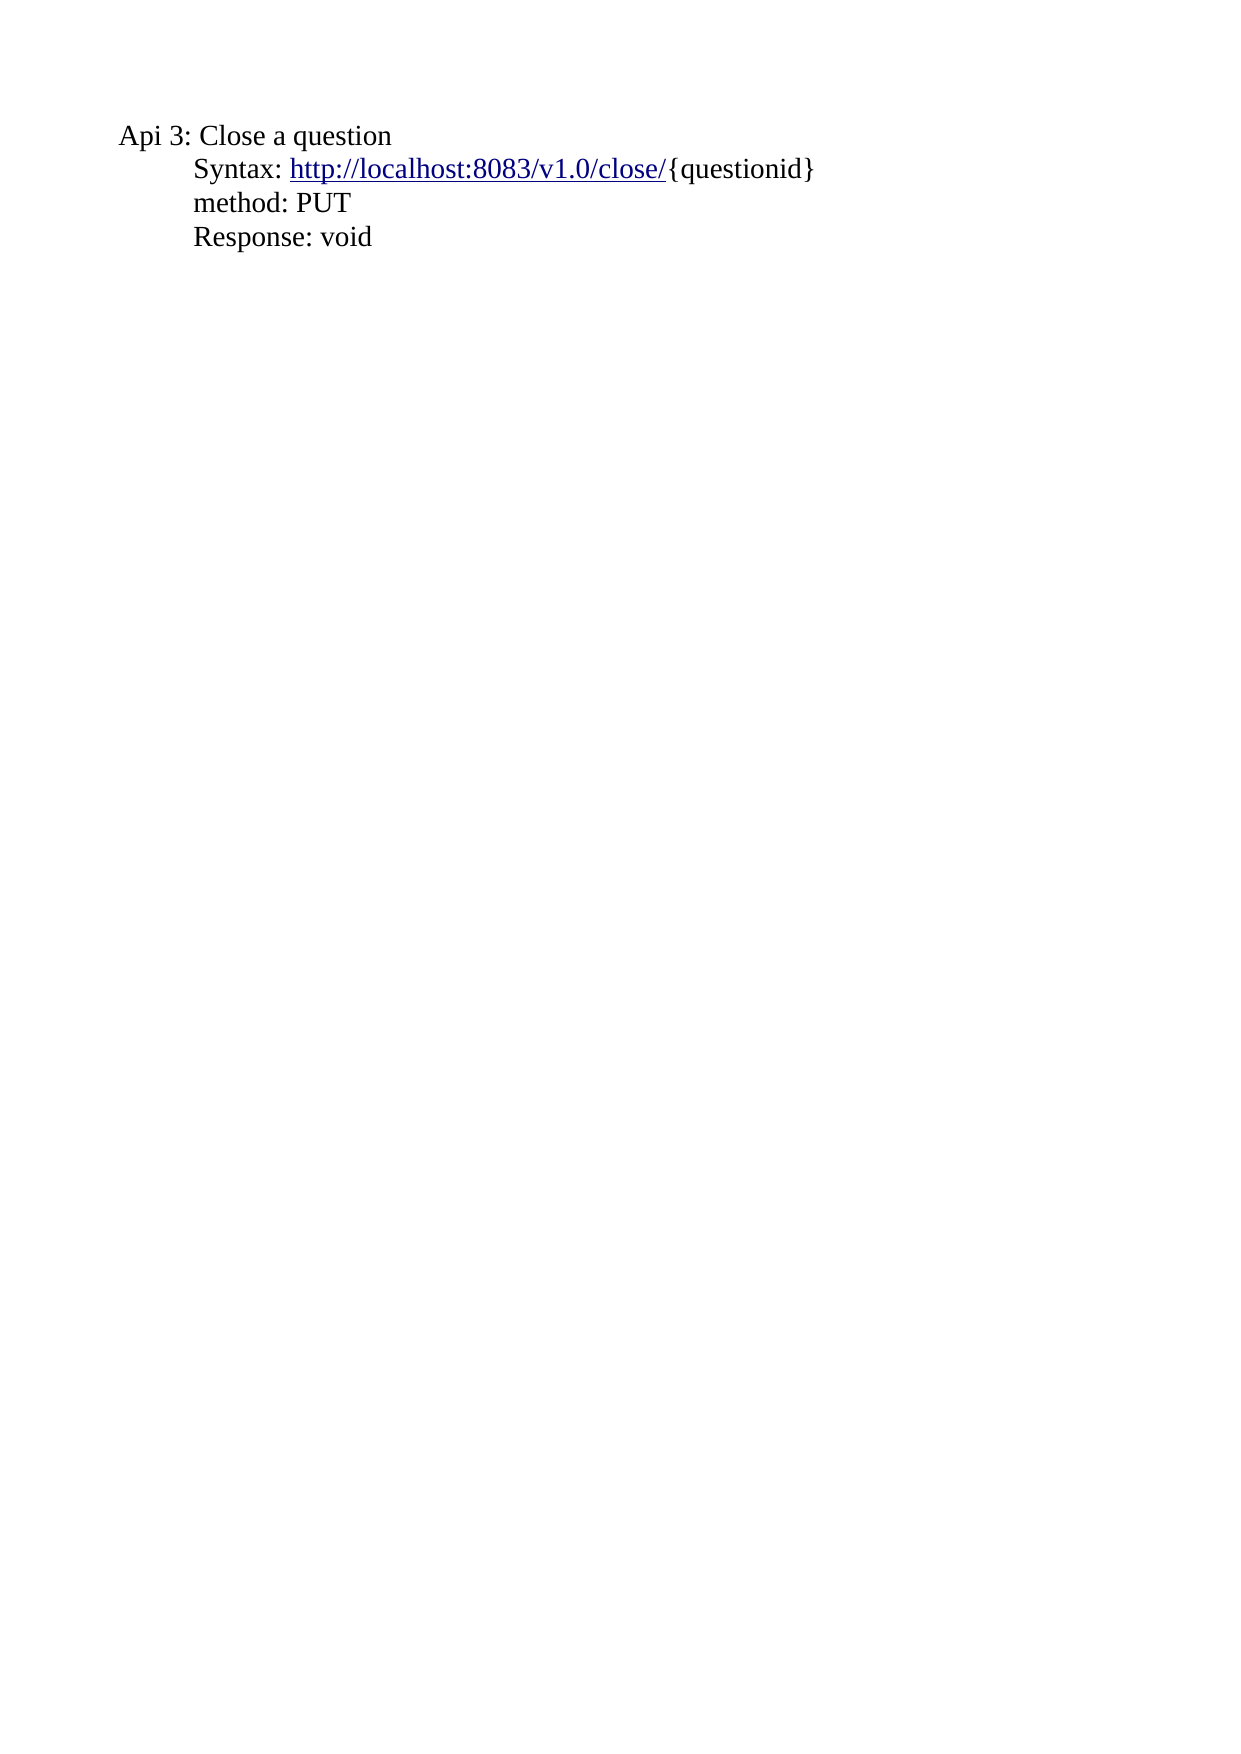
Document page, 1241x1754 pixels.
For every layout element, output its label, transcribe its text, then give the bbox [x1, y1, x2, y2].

text Response: void [118, 219, 1122, 252]
text method: PUT [118, 185, 1122, 219]
text Syntax: http://localhost:8083/v1.0/close/{questionid} [118, 152, 1122, 185]
text Api 3: Close a question [118, 118, 1122, 152]
